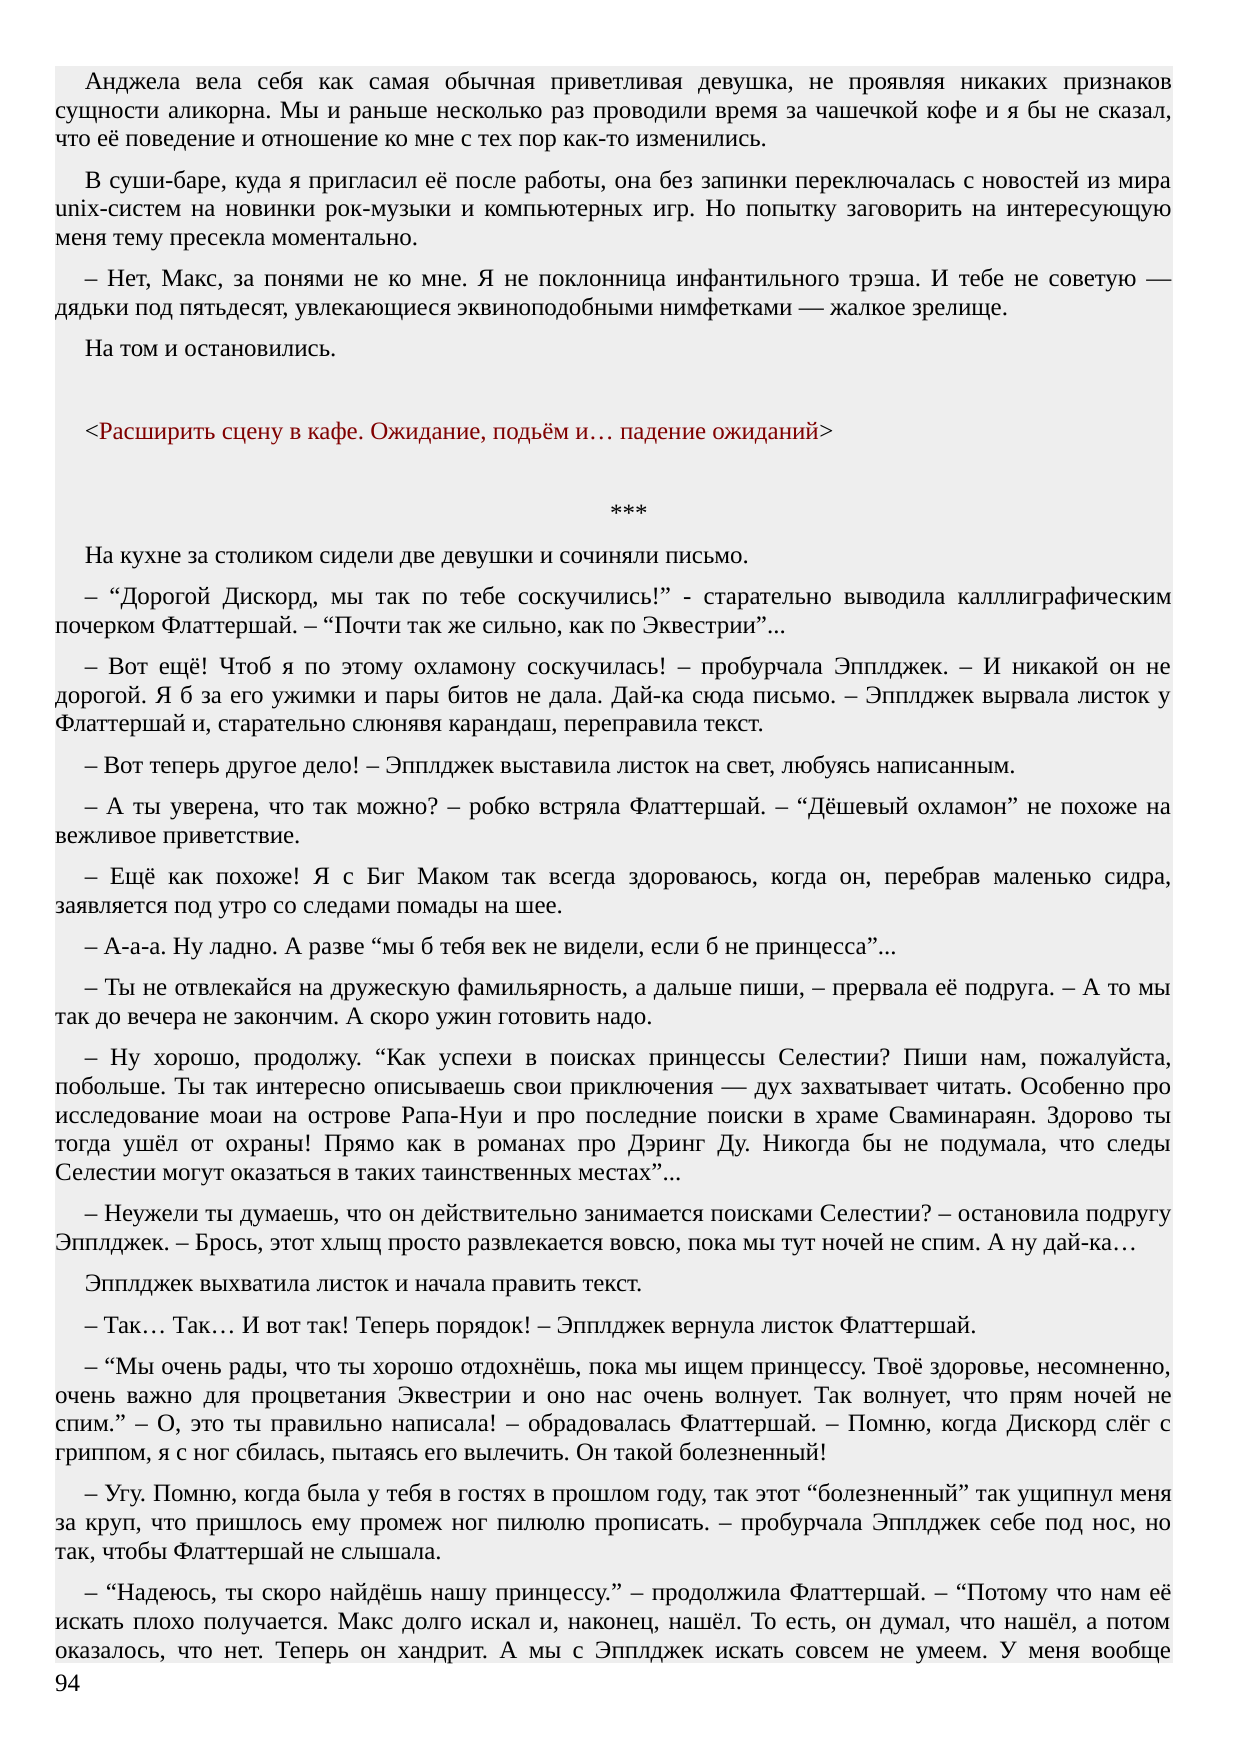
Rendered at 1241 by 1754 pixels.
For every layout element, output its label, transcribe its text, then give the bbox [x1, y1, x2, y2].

text – “Мы очень рады, что ты хорошо отдохнёшь, пока мы ищем принцессу. Твоё здоровье, несомненно, очень важно для процветания Эквестрии и оно нас очень волнует. Так волнует, что прям ночей не спим.” – О, это ты правильно написала! – обрадовалась Флаттершай. – Помню, когда Дискорд слёг с гриппом, я с ног сбилась, пытаясь его вылечить. Он такой болезненный! [55, 1351, 1173, 1466]
text В суши-баре, куда я пригласил её после работы, она без запинки переключалась с новостей из мира unix-систем на новинки рок-музыки и компьютерных игр. Но попытку заговорить на интересующую меня тему пресекла моментально. [55, 165, 1173, 251]
text – Ну хорошо, продолжу. “Как успехи в поисках принцессы Селестии? Пиши нам, пожалуйста, побольше. Ты так интересно описываешь свои приключения — дух захватывает читать. Особенно про исследование моаи на острове Рапа-Нуи и про последние поиски в храме Сваминараян. Здорово ты тогда ушёл от охраны! Прямо как в романах про Дэринг Ду. Никогда бы не подумала, что следы Селестии могут оказаться в таких таинственных местах”... [55, 1042, 1173, 1186]
text – “Надеюсь, ты скоро найдёшь нашу принцессу.” – продолжила Флаттершай. – “Потому что нам её искать плохо получается. Макс долго искал и, наконец, нашёл. То есть, он думал, что нашёл, а потом оказалось, что нет. Теперь он хандрит. А мы с Эпплджек искать совсем не умеем. У меня вообще [55, 1577, 1173, 1663]
text – Вот теперь другое дело! – Эпплджек выставила листок на свет, любуясь написанным. [55, 750, 1173, 778]
text На кухне за столиком сидели две девушки и сочиняли письмо. [55, 540, 1173, 568]
text – Угу. Помню, когда была у тебя в гостях в прошлом году, так этот “болезненный” так ущипнул меня за круп, что пришлось ему промеж ног пилюлю прописать. – пробурчала Эпплджек себе под нос, но так, чтобы Флаттершай не слышала. [55, 1478, 1173, 1565]
text Эпплджек выхватила листок и начала править текст. [55, 1268, 1173, 1297]
text – Нет, Макс, за понями не ко мне. Я не поклонница инфантильного трэша. И тебе не советую — дядьки под пятьдесят, увлекающиеся эквиноподобными нимфетками — жалкое зрелище. [55, 263, 1173, 321]
text – Ещё как похоже! Я с Биг Маком так всегда здороваюсь, когда он, перебрав маленько сидра, заявляется под утро со следами помады на шее. [55, 861, 1173, 918]
text – Так… Так… И вот так! Теперь порядок! – Эпплджек вернула листок Флаттершай. [55, 1310, 1173, 1338]
text – А-а-а. Ну ладно. А разве “мы б тебя век не видели, если б не принцесса”... [55, 931, 1173, 960]
text – Вот ещё! Чтоб я по этому охламону соскучилась! – пробурчала Эпплджек. – И никакой он не дорогой. Я б за его ужимки и пары битов не дала. Дай-ка сюда письмо. – Эпплджек вырвала листок у Флаттершай и, старательно слюнявя карандаш, переправила текст. [55, 651, 1173, 737]
text – Неужели ты думаешь, что он действительно занимается поисками Селестии? – остановила подругу Эпплджек. – Брось, этот хлыщ просто развлекается вовсю, пока мы тут ночей не спим. А ну дай-ка… [55, 1198, 1173, 1256]
text *** [55, 498, 1173, 527]
text – “Дорогой Дискорд, мы так по тебе соскучились!” - старательно выводила калллиграфическим почерком Флаттершай. – “Почти так же сильно, как по Эквестрии”... [55, 581, 1173, 638]
text На том и остановились. [55, 333, 1173, 362]
text <Расширить сцену в кафе. Ожидание, подьём и… падение ожиданий> [55, 416, 1173, 445]
text Анджела вела себя как самая обычная приветливая девушка, не проявляя никаких признаков сущности аликорна. Мы и раньше несколько раз проводили время за чашечкой кофе и я бы не сказал, что её поведение и отношение ко мне с тех пор как-то изменились. [55, 66, 1173, 152]
text – Ты не отвлекайся на дружескую фамильярность, а дальше пиши, – прервала её подруга. – А то мы так до вечера не закончим. А скоро ужин готовить надо. [55, 972, 1173, 1030]
text – А ты уверена, что так можно? – робко встряла Флаттершай. – “Дёшевый охламон” не похоже на вежливое приветствие. [55, 791, 1173, 848]
